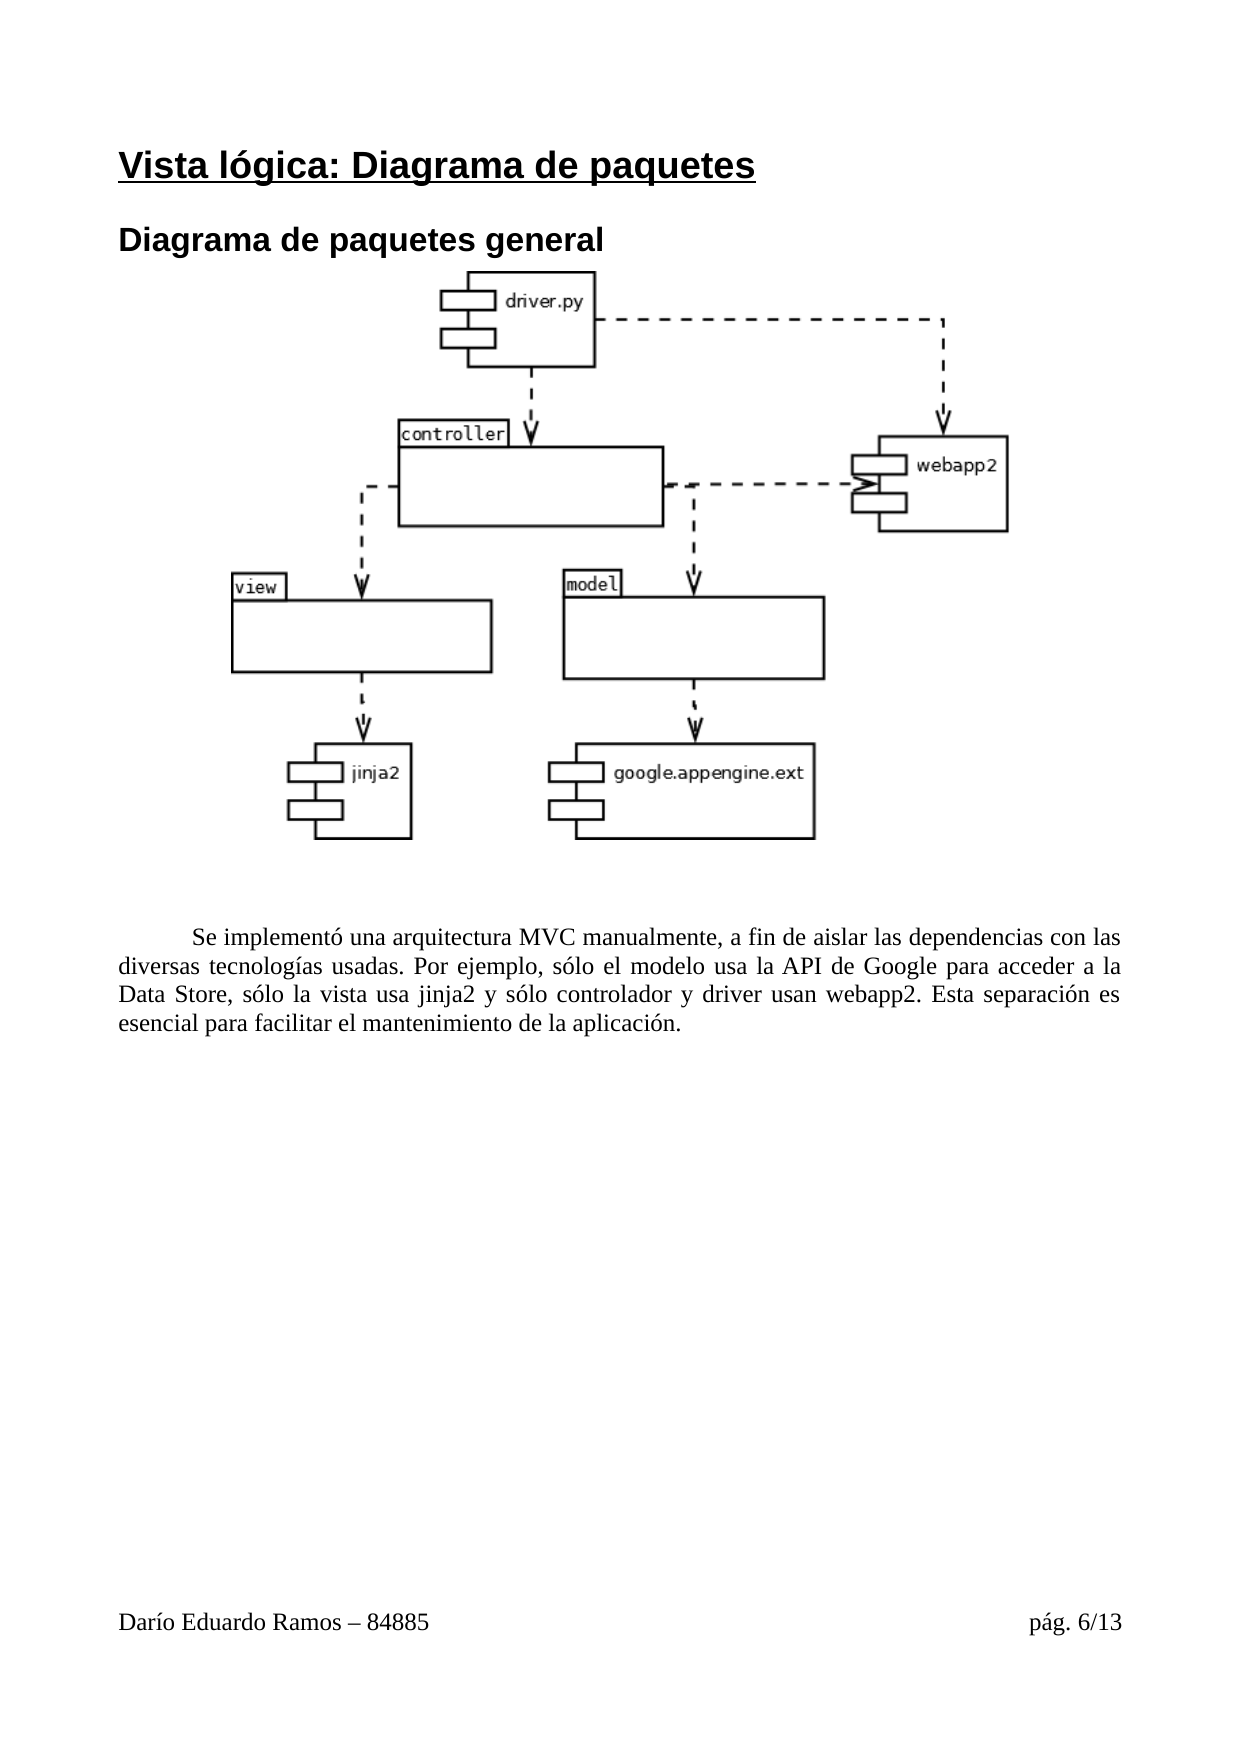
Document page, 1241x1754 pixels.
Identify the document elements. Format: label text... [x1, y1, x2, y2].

subtitle Vista lógica: Diagrama de paquetes [118, 143, 1122, 187]
picture [231, 271, 1010, 840]
subtitle Diagrama de paquetes general [118, 220, 1122, 259]
text Se implementó una arquitectura MVC manualmente, a fin de aislar las dependencias con las diversas tecnologías usadas. Por ejemplo, sólo el modelo usa la API de Google para acceder a la Data Store, sólo la vista usa jinja2 y sólo controlador y driver usan webapp2. Esta separación es esencial para facilitar el mantenimiento de la aplicación. [118, 922, 1122, 1037]
